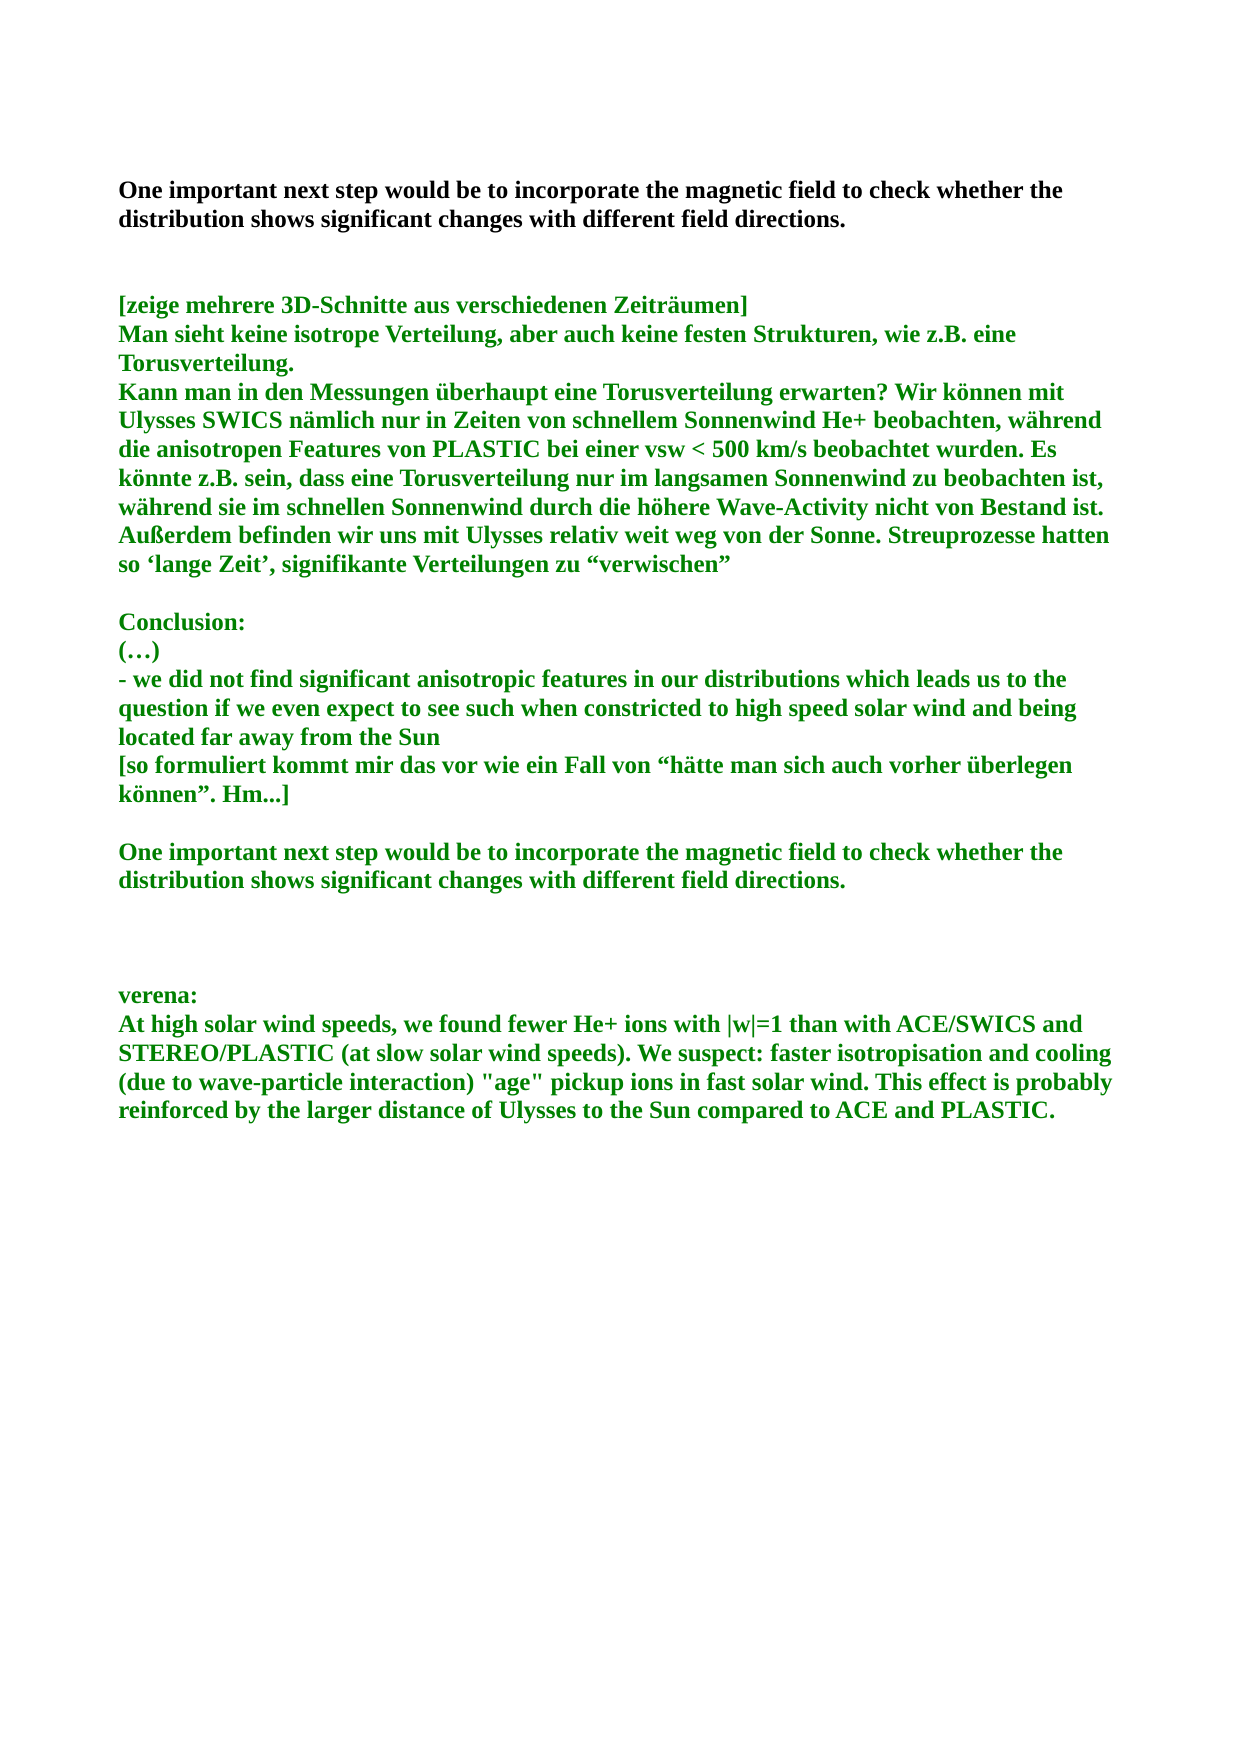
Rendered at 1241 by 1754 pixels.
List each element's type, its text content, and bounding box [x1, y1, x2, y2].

text [so formuliert kommt mir das vor wie ein Fall von “hätte man sich auch vorher überlegen können”. Hm...] [118, 751, 1122, 808]
text Man sieht keine isotrope Verteilung, aber auch keine festen Strukturen, wie z.B. eine Torusverteilung. [118, 319, 1122, 377]
text [zeige mehrere 3D-Schnitte aus verschiedenen Zeiträumen] [118, 291, 1122, 319]
text Conclusion: [118, 607, 1122, 636]
text Kann man in den Messungen überhaupt eine Torusverteilung erwarten? Wir können mit Ulysses SWICS nämlich nur in Zeiten von schnellem Sonnenwind He+ beobachten, während die anisotropen Features von PLASTIC bei einer vsw < 500 km/s beobachtet wurden. Es könnte z.B. sein, dass eine Torusverteilung nur im langsamen Sonnenwind zu beobachten ist, während sie im schnellen Sonnenwind durch die höhere Wave-Activity nicht von Bestand ist. Außerdem befinden wir uns mit Ulysses relativ weit weg von der Sonne. Streuprozesse hatten so ‘lange Zeit’, signifikante Verteilungen zu “verwischen” [118, 377, 1122, 578]
text verena: [118, 981, 1122, 1009]
text One important next step would be to incorporate the magnetic field to check whether the distribution shows significant changes with different field directions. [118, 837, 1122, 894]
text At high solar wind speeds, we found fewer He+ ions with |w|=1 than with ACE/SWICS and STEREO/PLASTIC (at slow solar wind speeds). We suspect: faster isotropisation and cooling (due to wave-particle interaction) "age" pickup ions in fast solar wind. This effect is probably reinforced by the larger distance of Ulysses to the Sun compared to ACE and PLASTIC. [118, 1009, 1122, 1124]
text - we did not find significant anisotropic features in our distributions which leads us to the question if we even expect to see such when constricted to high speed solar wind and being located far away from the Sun [118, 664, 1122, 751]
text (…) [118, 636, 1122, 664]
text One important next step would be to incorporate the magnetic field to check whether the distribution shows significant changes with different field directions. [118, 176, 1122, 233]
